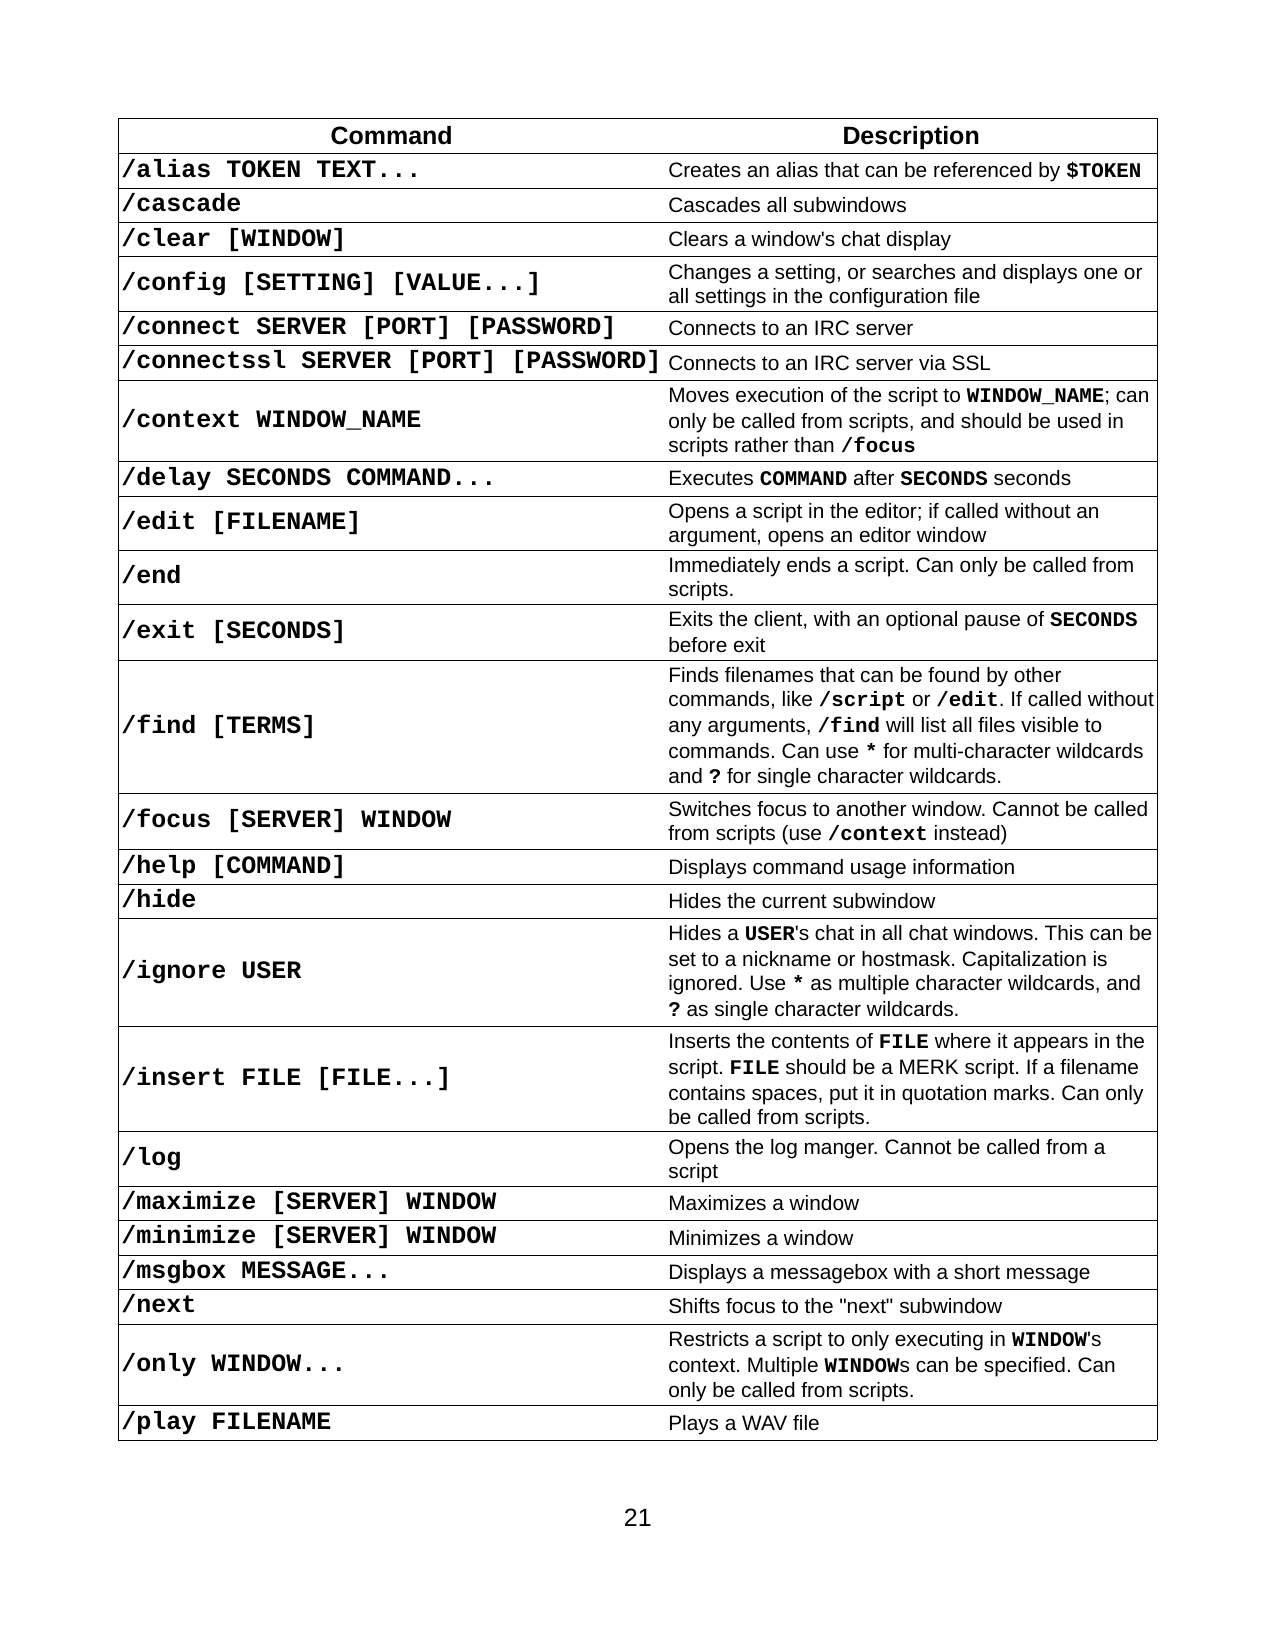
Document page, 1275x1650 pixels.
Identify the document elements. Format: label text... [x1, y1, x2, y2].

table_cell /context WINDOW_NAME [119, 381, 665, 461]
table_cell /exit [SECONDS] [119, 605, 665, 660]
table_cell Clears a window's chat display [665, 223, 1157, 256]
table_cell /hide [119, 885, 665, 918]
table_cell Hides the current subwindow [665, 885, 1157, 918]
table_cell /msgbox MESSAGE... [119, 1256, 665, 1289]
table_cell /find [TERMS] [119, 661, 665, 793]
table_header Command [119, 119, 665, 153]
table_cell Restricts a script to only executing in WINDOW's context. Multiple WINDOWs can be specified. Can only be called from scripts. [665, 1325, 1157, 1405]
table_cell Moves execution of the script to WINDOW_NAME; can only be called from scripts, and should be used in scripts rather than /focus [665, 381, 1157, 461]
table_cell /only WINDOW... [119, 1325, 665, 1405]
table_cell /end [119, 551, 665, 604]
table_cell /connectssl SERVER [PORT] [PASSWORD] [119, 346, 665, 379]
table_cell Hides a USER's chat in all chat windows. This can be set to a nickname or hostmask. Capitalization is ignored. Use * as multiple character wildcards, and ? as single character wildcards. [665, 919, 1157, 1026]
table_cell /help [COMMAND] [119, 850, 665, 884]
table_cell Connects to an IRC server [665, 312, 1157, 345]
table_cell Cascades all subwindows [665, 189, 1157, 222]
table_cell Changes a setting, or searches and displays one or all settings in the configuration file [665, 257, 1157, 311]
table_cell /cascade [119, 189, 665, 222]
table_cell Finds filenames that can be found by other commands, like /script or /edit. If called without any arguments, /find will list all files visible to commands. Can use * for multi-character wildcards and ? for single character wildcards. [665, 661, 1157, 793]
table_header Description [665, 119, 1157, 153]
table_cell Maximizes a window [665, 1187, 1157, 1220]
table_cell /delay SECONDS COMMAND... [119, 462, 665, 496]
table_cell Immediately ends a script. Can only be called from scripts. [665, 551, 1157, 604]
table_cell Executes COMMAND after SECONDS seconds [665, 462, 1157, 496]
table_cell /config [SETTING] [VALUE...] [119, 257, 665, 311]
table_cell Connects to an IRC server via SSL [665, 346, 1157, 379]
table_cell /next [119, 1290, 665, 1323]
table_cell Shifts focus to the "next" subwindow [665, 1290, 1157, 1323]
table_cell /ignore USER [119, 919, 665, 1026]
table_cell Inserts the contents of FILE where it appears in the script. FILE should be a MERK script. If a filename contains spaces, put it in quotation marks. Can only be called from scripts. [665, 1027, 1157, 1131]
table_cell Minimizes a window [665, 1221, 1157, 1254]
table_cell /clear [WINDOW] [119, 223, 665, 256]
table_cell /edit [FILENAME] [119, 497, 665, 550]
table_cell Opens the log manger. Cannot be called from a script [665, 1132, 1157, 1186]
table_cell Displays a messagebox with a short message [665, 1256, 1157, 1289]
table_cell /alias TOKEN TEXT... [119, 154, 665, 187]
table_cell /maximize [SERVER] WINDOW [119, 1187, 665, 1220]
table_cell Displays command usage information [665, 850, 1157, 884]
table_cell /connect SERVER [PORT] [PASSWORD] [119, 312, 665, 345]
table_cell /log [119, 1132, 665, 1186]
table_cell Creates an alias that can be referenced by $TOKEN [665, 154, 1157, 187]
table_cell /focus [SERVER] WINDOW [119, 794, 665, 849]
table_cell /minimize [SERVER] WINDOW [119, 1221, 665, 1254]
table_cell Opens a script in the editor; if called without an argument, opens an editor window [665, 497, 1157, 550]
table_cell Plays a WAV file [665, 1406, 1157, 1440]
table_cell /play FILENAME [119, 1406, 665, 1440]
table_cell /insert FILE [FILE...] [119, 1027, 665, 1131]
table_cell Exits the client, with an optional pause of SECONDS before exit [665, 605, 1157, 660]
table_cell Switches focus to another window. Cannot be called from scripts (use /context instead) [665, 794, 1157, 849]
